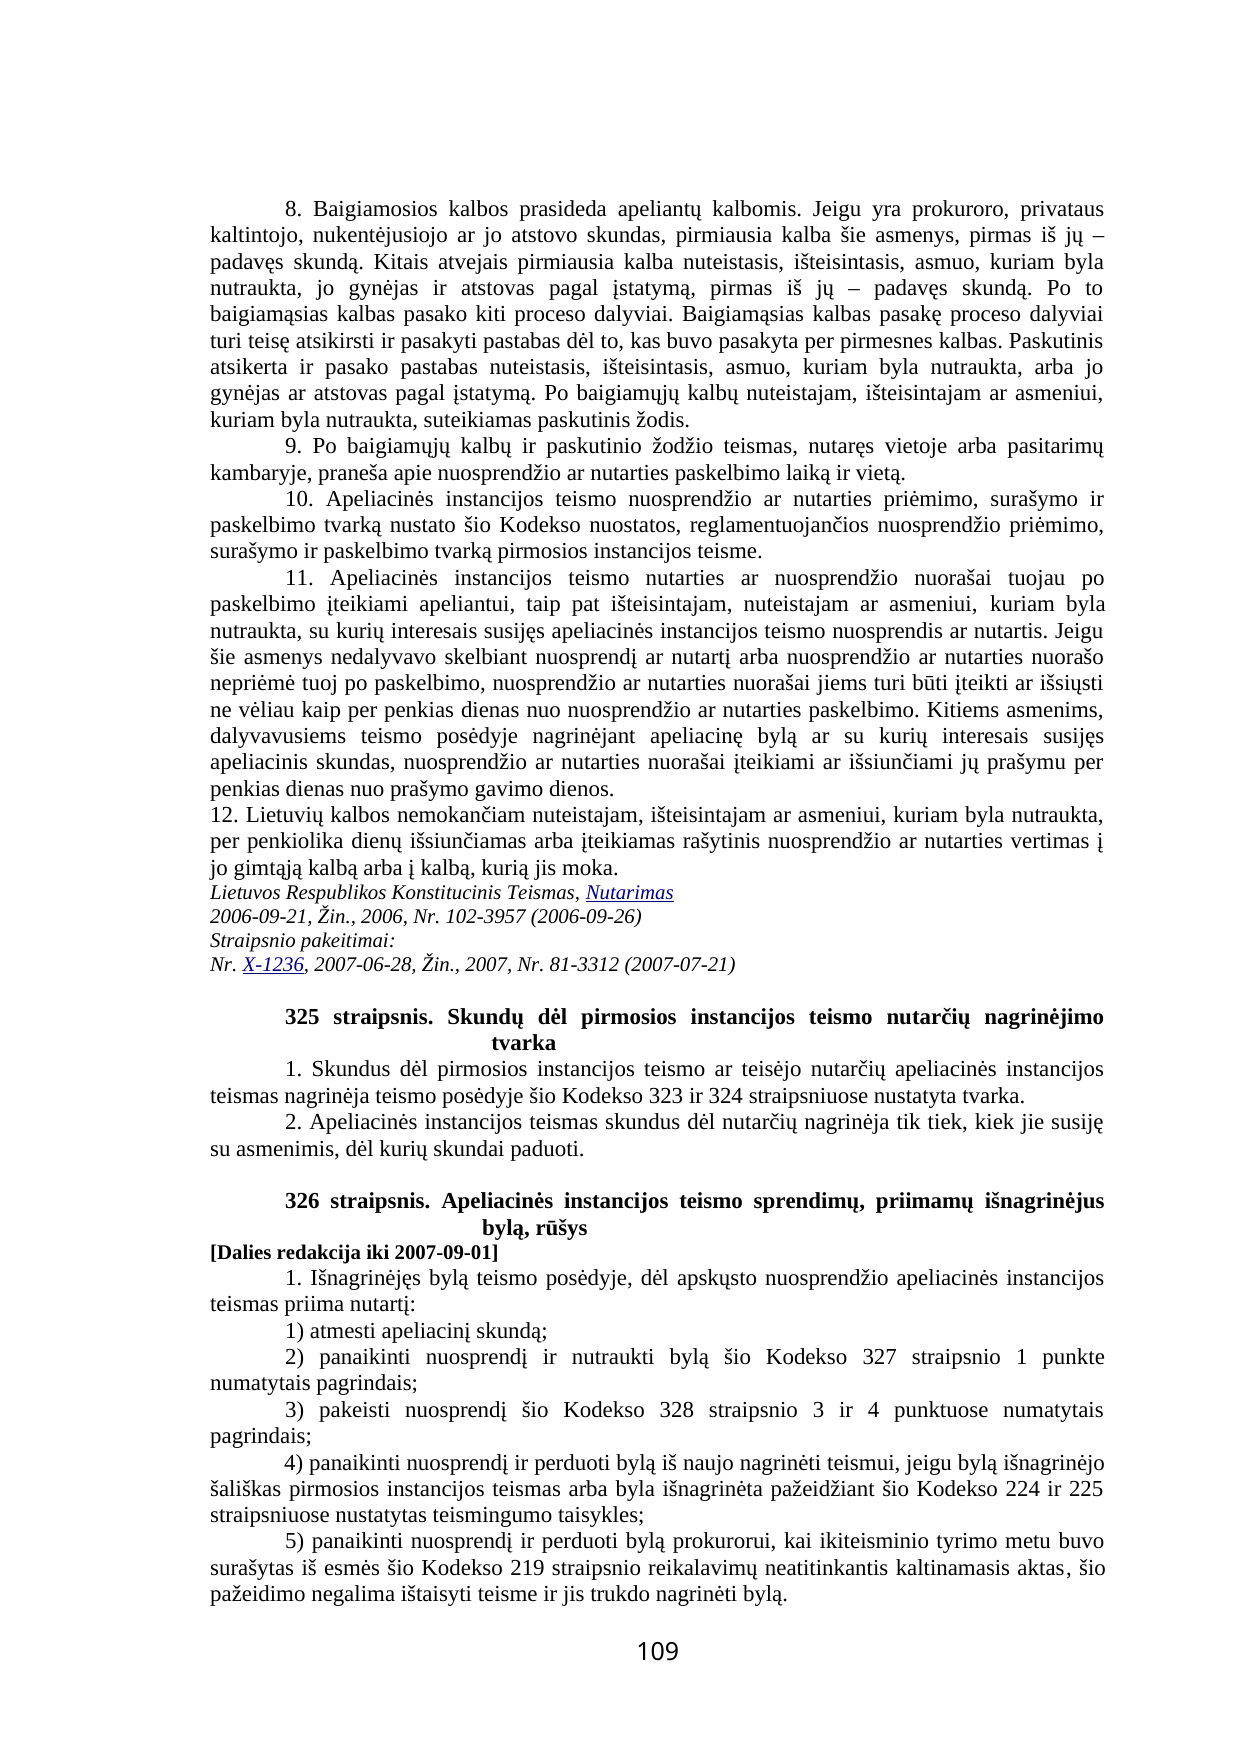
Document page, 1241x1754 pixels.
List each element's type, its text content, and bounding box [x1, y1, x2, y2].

text 1. Išnagrinėjęs bylą teismo posėdyje, dėl apskųsto nuosprendžio apeliacinės instancijos teismas priima nutartį: [210, 1264, 1106, 1317]
text 9. Po baigiamųjų kalbų ir paskutinio žodžio teismas, nutaręs vietoje arba pasitarimų kambaryje, praneša apie nuosprendžio ar nutarties paskelbimo laiką ir vietą. [210, 432, 1106, 485]
text 2. Apeliacinės instancijos teismas skundus dėl nutarčių nagrinėja tik tiek, kiek jie susiję su asmenimis, dėl kurių skundai paduoti. [210, 1108, 1106, 1161]
text 2) panaikinti nuosprendį ir nutraukti bylą šio Kodekso 327 straipsnio 1 punkte numatytais pagrindais; [210, 1343, 1106, 1396]
text 2006-09-21, Žin., 2006, Nr. 102-3957 (2006-09-26) [210, 904, 1106, 928]
text 326 straipsnis. Apeliacinės instancijos teismo sprendimų, priimamų išnagrinėjus bylą, rūšys [285, 1187, 1106, 1240]
text 1. Skundus dėl pirmosios instancijos teismo ar teisėjo nutarčių apeliacinės instancijos teismas nagrinėja teismo posėdyje šio Kodekso 323 ir 324 straipsniuose nustatyta tvarka. [210, 1056, 1106, 1108]
text [Dalies redakcija iki 2007-09-01] [210, 1240, 1106, 1264]
text Nr. X-1236, 2007-06-28, Žin., 2007, Nr. 81-3312 (2007-07-21) [210, 952, 1106, 976]
text 4) panaikinti nuosprendį ir perduoti bylą iš naujo nagrinėti teismui, jeigu bylą išnagrinėjo šališkas pirmosios instancijos teismas arba byla išnagrinėta pažeidžiant šio Kodekso 224 ir 225 straipsniuose nustatytas teismingumo taisykles; [210, 1448, 1106, 1528]
text Straipsnio pakeitimai: [210, 928, 1106, 952]
text 3) pakeisti nuosprendį šio Kodekso 328 straipsnio 3 ir 4 punktuose numatytais pagrindais; [210, 1396, 1106, 1448]
text 325 straipsnis. Skundų dėl pirmosios instancijos teismo nutarčių nagrinėjimo tvarka [285, 1003, 1106, 1056]
text 11. Apeliacinės instancijos teismo nutarties ar nuosprendžio nuorašai tuojau po paskelbimo įteikiami apeliantui, taip pat išteisintajam, nuteistajam ar asmeniui, kuriam byla nutraukta, su kurių interesais susijęs apeliacinės instancijos teismo nuosprendis ar nutartis. Jeigu šie asmenys nedalyvavo skelbiant nuosprendį ar nutartį arba nuosprendžio ar nutarties nuorašo nepriėmė tuoj po paskelbimo, nuosprendžio ar nutarties nuorašai jiems turi būti įteikti ar išsiųsti ne vėliau kaip per penkias dienas nuo nuosprendžio ar nutarties paskelbimo. Kitiems asmenims, dalyvavusiems teismo posėdyje nagrinėjant apeliacinę bylą ar su kurių interesais susijęs apeliacinis skundas, nuosprendžio ar nutarties nuorašai įteikiami ar išsiunčiami jų prašymu per penkias dienas nuo prašymo gavimo dienos. [210, 564, 1106, 801]
text 10. Apeliacinės instancijos teismo nuosprendžio ar nutarties priėmimo, surašymo ir paskelbimo tvarką nustato šio Kodekso nuostatos, reglamentuojančios nuosprendžio priėmimo, surašymo ir paskelbimo tvarką pirmosios instancijos teisme. [210, 485, 1106, 564]
text 8. Baigiamosios kalbos prasideda apeliantų kalbomis. Jeigu yra prokuroro, privataus kaltintojo, nukentėjusiojo ar jo atstovo skundas, pirmiausia kalba šie asmenys, pirmas iš jų – padavęs skundą. Kitais atvejais pirmiausia kalba nuteistasis, išteisintasis, asmuo, kuriam byla nutraukta, jo gynėjas ir atstovas pagal įstatymą, pirmas iš jų – padavęs skundą. Po to baigiamąsias kalbas pasako kiti proceso dalyviai. Baigiamąsias kalbas pasakę proceso dalyviai turi teisę atsikirsti ir pasakyti pastabas dėl to, kas buvo pasakyta per pirmesnes kalbas. Paskutinis atsikerta ir pasako pastabas nuteistasis, išteisintasis, asmuo, kuriam byla nutraukta, arba jo gynėjas ar atstovas pagal įstatymą. Po baigiamųjų kalbų nuteistajam, išteisintajam ar asmeniui, kuriam byla nutraukta, suteikiamas paskutinis žodis. [210, 195, 1106, 432]
text 1) atmesti apeliacinį skundą; [210, 1317, 1106, 1343]
text Lietuvos Respublikos Konstitucinis Teismas, Nutarimas [210, 880, 1106, 904]
text 5) panaikinti nuosprendį ir perduoti bylą prokurorui, kai ikiteisminio tyrimo metu buvo surašytas iš esmės šio Kodekso 219 straipsnio reikalavimų neatitinkantis kaltinamasis aktas, šio pažeidimo negalima ištaisyti teisme ir jis trukdo nagrinėti bylą. [210, 1528, 1106, 1607]
text 12. Lietuvių kalbos nemokančiam nuteistajam, išteisintajam ar asmeniui, kuriam byla nutraukta, per penkiolika dienų išsiunčiamas arba įteikiamas rašytinis nuosprendžio ar nutarties vertimas į jo gimtąją kalbą arba į kalbą, kurią jis moka. [210, 801, 1106, 880]
